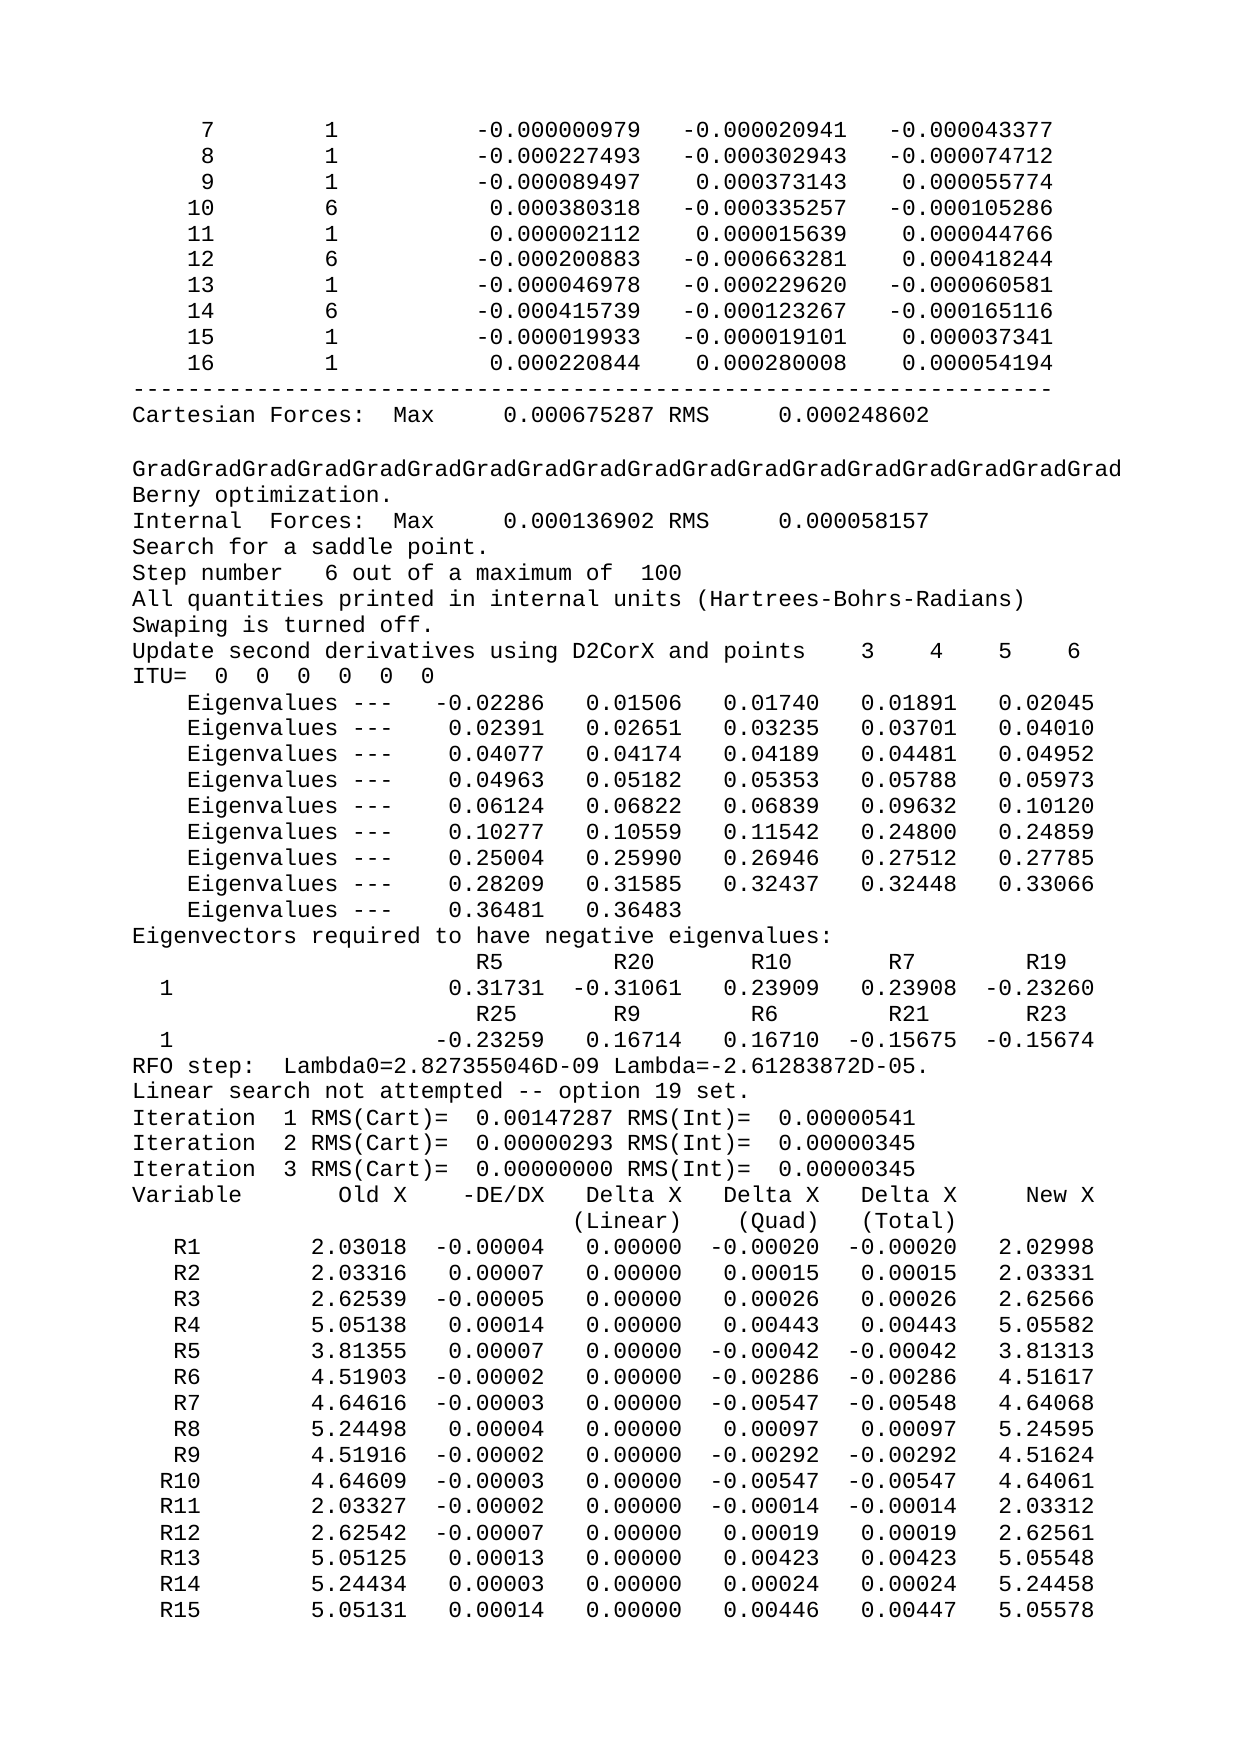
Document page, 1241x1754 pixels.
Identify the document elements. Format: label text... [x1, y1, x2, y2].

text Eigenvalues --- 0.28209 0.31585 0.32437 0.32448 0.33066 [118, 872, 1122, 898]
text R14 5.24434 0.00003 0.00000 0.00024 0.00024 5.24458 [118, 1573, 1122, 1599]
text RFO step: Lambda0=2.827355046D-09 Lambda=-2.61283872D-05. [118, 1054, 1122, 1080]
text 11 1 0.000002112 0.000015639 0.000044766 [118, 222, 1122, 248]
text Eigenvalues --- 0.02391 0.02651 0.03235 0.03701 0.04010 [118, 717, 1122, 743]
text R7 4.64616 -0.00003 0.00000 -0.00547 -0.00548 4.64068 [118, 1391, 1122, 1417]
text 13 1 -0.000046978 -0.000229620 -0.000060581 [118, 274, 1122, 300]
text 14 6 -0.000415739 -0.000123267 -0.000165116 [118, 300, 1122, 326]
text R4 5.05138 0.00014 0.00000 0.00443 0.00443 5.05582 [118, 1313, 1122, 1339]
text R10 4.64609 -0.00003 0.00000 -0.00547 -0.00547 4.64061 [118, 1469, 1122, 1495]
text Search for a saddle point. [118, 535, 1122, 561]
text 15 1 -0.000019933 -0.000019101 0.000037341 [118, 326, 1122, 352]
text Eigenvalues --- 0.36481 0.36483 [118, 898, 1122, 924]
text ITU= 0 0 0 0 0 0 [118, 665, 1122, 691]
text (Linear) (Quad) (Total) [118, 1209, 1122, 1236]
text R1 2.03018 -0.00004 0.00000 -0.00020 -0.00020 2.02998 [118, 1236, 1122, 1261]
text GradGradGradGradGradGradGradGradGradGradGradGradGradGradGradGradGradGrad [118, 457, 1122, 483]
text 12 6 -0.000200883 -0.000663281 0.000418244 [118, 248, 1122, 274]
text R2 2.03316 0.00007 0.00000 0.00015 0.00015 2.03331 [118, 1261, 1122, 1287]
text 9 1 -0.000089497 0.000373143 0.000055774 [118, 170, 1122, 196]
text R9 4.51916 -0.00002 0.00000 -0.00292 -0.00292 4.51624 [118, 1443, 1122, 1469]
text 7 1 -0.000000979 -0.000020941 -0.000043377 [118, 118, 1122, 144]
text Eigenvalues --- 0.04077 0.04174 0.04189 0.04481 0.04952 [118, 743, 1122, 769]
text Eigenvalues --- -0.02286 0.01506 0.01740 0.01891 0.02045 [118, 691, 1122, 717]
text 10 6 0.000380318 -0.000335257 -0.000105286 [118, 196, 1122, 222]
text Internal Forces: Max 0.000136902 RMS 0.000058157 [118, 509, 1122, 535]
text Cartesian Forces: Max 0.000675287 RMS 0.000248602 [118, 403, 1122, 429]
text Eigenvalues --- 0.04963 0.05182 0.05353 0.05788 0.05973 [118, 769, 1122, 794]
text R5 R20 R10 R7 R19 [118, 950, 1122, 976]
text R25 R9 R6 R21 R23 [118, 1002, 1122, 1028]
text Eigenvalues --- 0.25004 0.25990 0.26946 0.27512 0.27785 [118, 846, 1122, 872]
text Eigenvectors required to have negative eigenvalues: [118, 924, 1122, 950]
text R5 3.81355 0.00007 0.00000 -0.00042 -0.00042 3.81313 [118, 1339, 1122, 1365]
text R13 5.05125 0.00013 0.00000 0.00423 0.00423 5.05548 [118, 1547, 1122, 1573]
text Iteration 3 RMS(Cart)= 0.00000000 RMS(Int)= 0.00000345 [118, 1158, 1122, 1184]
text Iteration 2 RMS(Cart)= 0.00000293 RMS(Int)= 0.00000345 [118, 1132, 1122, 1158]
text Eigenvalues --- 0.06124 0.06822 0.06839 0.09632 0.10120 [118, 794, 1122, 821]
text R8 5.24498 0.00004 0.00000 0.00097 0.00097 5.24595 [118, 1417, 1122, 1443]
text Linear search not attempted -- option 19 set. [118, 1080, 1122, 1106]
text R3 2.62539 -0.00005 0.00000 0.00026 0.00026 2.62566 [118, 1287, 1122, 1313]
text 1 -0.23259 0.16714 0.16710 -0.15675 -0.15674 [118, 1028, 1122, 1054]
text Swaping is turned off. [118, 613, 1122, 639]
text Update second derivatives using D2CorX and points 3 4 5 6 [118, 639, 1122, 665]
text Variable Old X -DE/DX Delta X Delta X Delta X New X [118, 1184, 1122, 1209]
text 1 0.31731 -0.31061 0.23909 0.23908 -0.23260 [118, 976, 1122, 1002]
text Step number 6 out of a maximum of 100 [118, 561, 1122, 587]
text Eigenvalues --- 0.10277 0.10559 0.11542 0.24800 0.24859 [118, 821, 1122, 846]
text 16 1 0.000220844 0.000280008 0.000054194 [118, 352, 1122, 377]
text All quantities printed in internal units (Hartrees-Bohrs-Radians) [118, 587, 1122, 613]
text R15 5.05131 0.00014 0.00000 0.00446 0.00447 5.05578 [118, 1599, 1122, 1624]
text ------------------------------------------------------------------- [118, 377, 1122, 403]
text R6 4.51903 -0.00002 0.00000 -0.00286 -0.00286 4.51617 [118, 1365, 1122, 1391]
text 8 1 -0.000227493 -0.000302943 -0.000074712 [118, 144, 1122, 170]
text Berny optimization. [118, 483, 1122, 509]
text R12 2.62542 -0.00007 0.00000 0.00019 0.00019 2.62561 [118, 1521, 1122, 1547]
text R11 2.03327 -0.00002 0.00000 -0.00014 -0.00014 2.03312 [118, 1495, 1122, 1521]
text Iteration 1 RMS(Cart)= 0.00147287 RMS(Int)= 0.00000541 [118, 1106, 1122, 1132]
